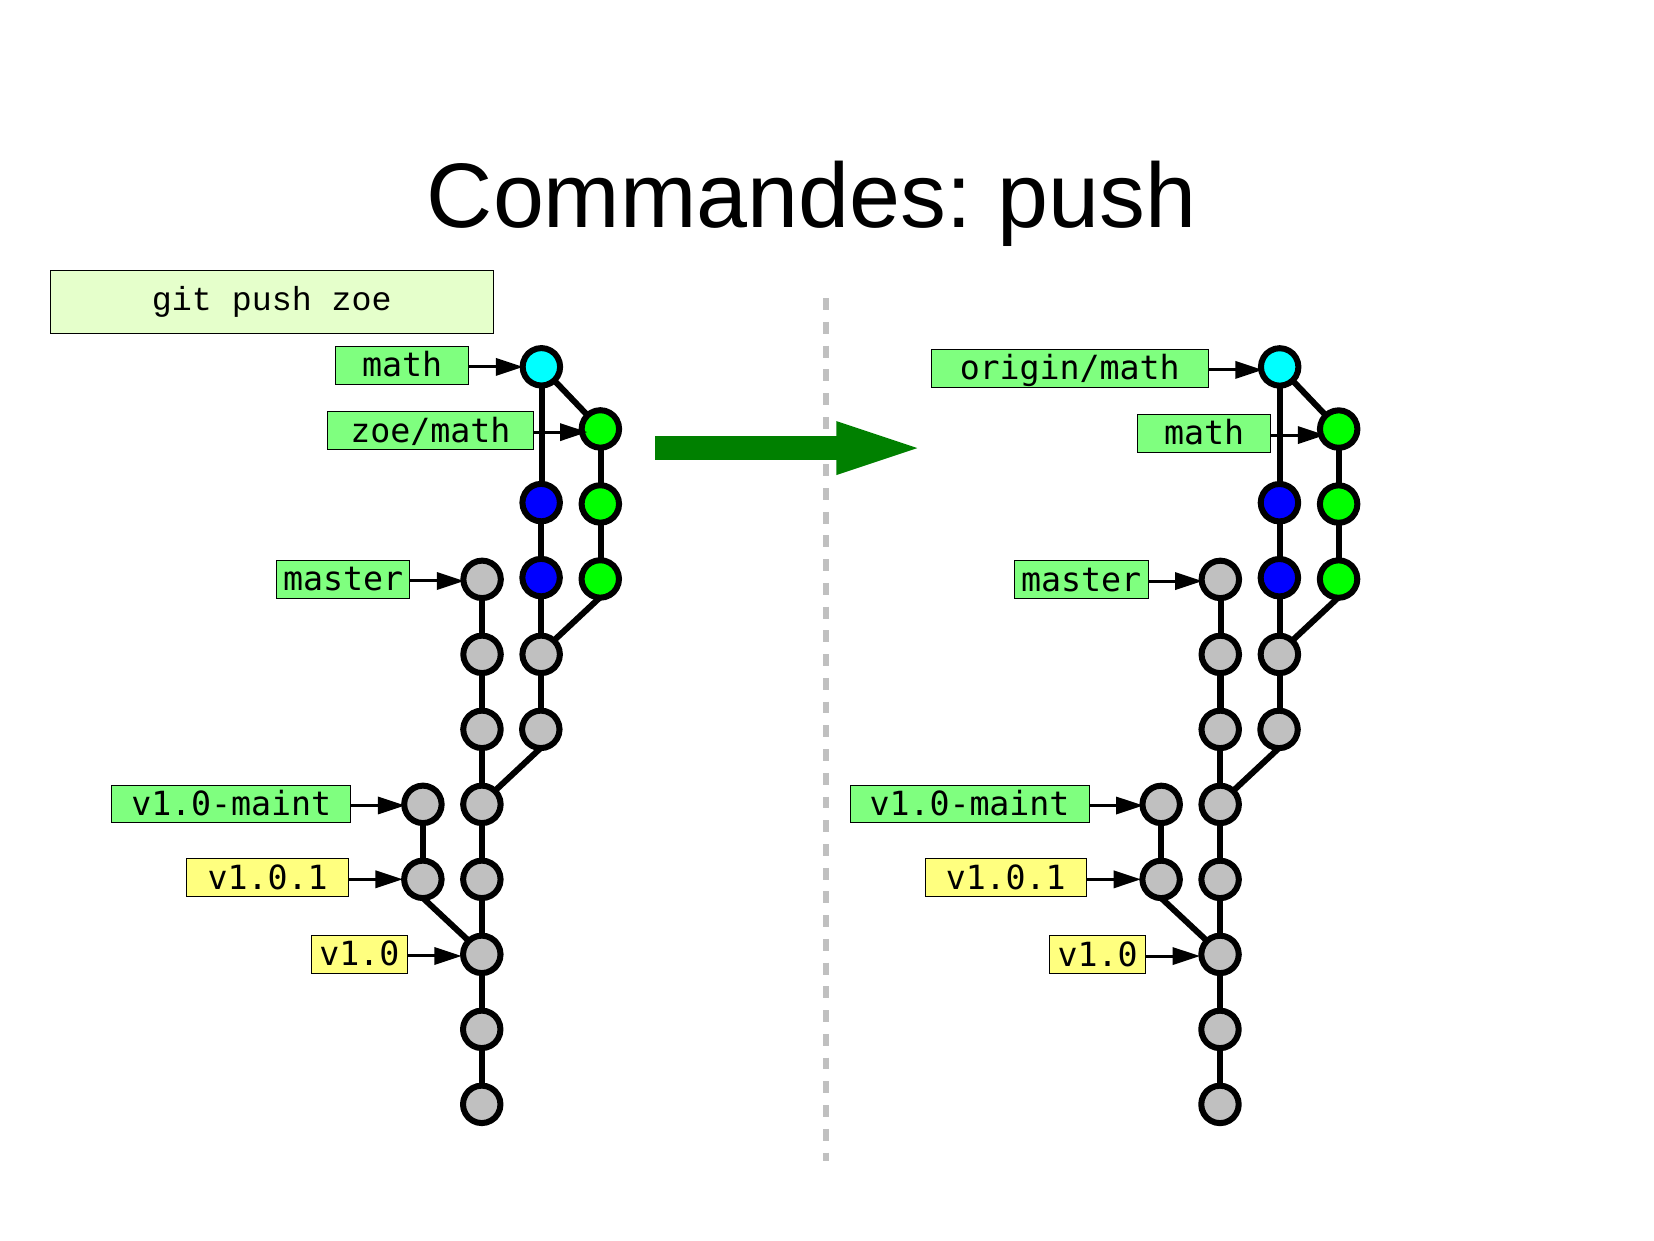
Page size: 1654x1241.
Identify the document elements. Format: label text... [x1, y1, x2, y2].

text_box [1201, 936, 1239, 973]
text_box [404, 860, 442, 898]
text_box [404, 785, 442, 823]
text_box [581, 410, 620, 448]
text_box git push zoe [50, 270, 494, 334]
text_box [463, 711, 501, 748]
text_box [1201, 861, 1239, 898]
text_box [522, 484, 560, 521]
text_box [462, 1085, 501, 1124]
text_box [1319, 410, 1358, 448]
text_box [463, 860, 501, 898]
text_box [522, 635, 560, 673]
text_box [522, 559, 560, 596]
text_box [1201, 711, 1239, 748]
text_box [1201, 1086, 1239, 1124]
text_box [581, 560, 620, 598]
text_box [1319, 560, 1358, 598]
text_box [1201, 560, 1240, 598]
text_box master [1014, 560, 1149, 599]
text_box [462, 1010, 501, 1048]
text_box v1.0.1 [186, 858, 349, 897]
text_box master [276, 560, 410, 599]
text_box [1260, 348, 1299, 386]
text_box v1.0 [311, 935, 408, 974]
text_box v1.0-maint [850, 785, 1090, 823]
text_box [1260, 635, 1299, 673]
text_box [1319, 485, 1358, 523]
text_box [1260, 559, 1299, 597]
text_box [522, 710, 560, 748]
text_box [1201, 786, 1239, 823]
text_box math [1137, 414, 1271, 453]
text_box [463, 636, 501, 673]
text_box [463, 786, 501, 823]
text_box v1.0-maint [111, 785, 351, 823]
text_box [1201, 635, 1240, 673]
text_box [1142, 861, 1180, 899]
text_box math [335, 346, 469, 385]
text_box [581, 485, 620, 523]
text_box v1.0 [1049, 935, 1146, 974]
text_box zoe/math [327, 411, 534, 450]
text_box [463, 935, 501, 973]
text_box v1.0.1 [925, 858, 1087, 897]
text_box [1201, 1011, 1239, 1048]
title Commandes: push [118, 112, 1506, 281]
text_box [522, 348, 561, 386]
text_box [463, 560, 501, 598]
text_box [1260, 710, 1298, 749]
text_box [1260, 484, 1299, 522]
text_box [1142, 785, 1180, 823]
text_box origin/math [931, 349, 1209, 388]
